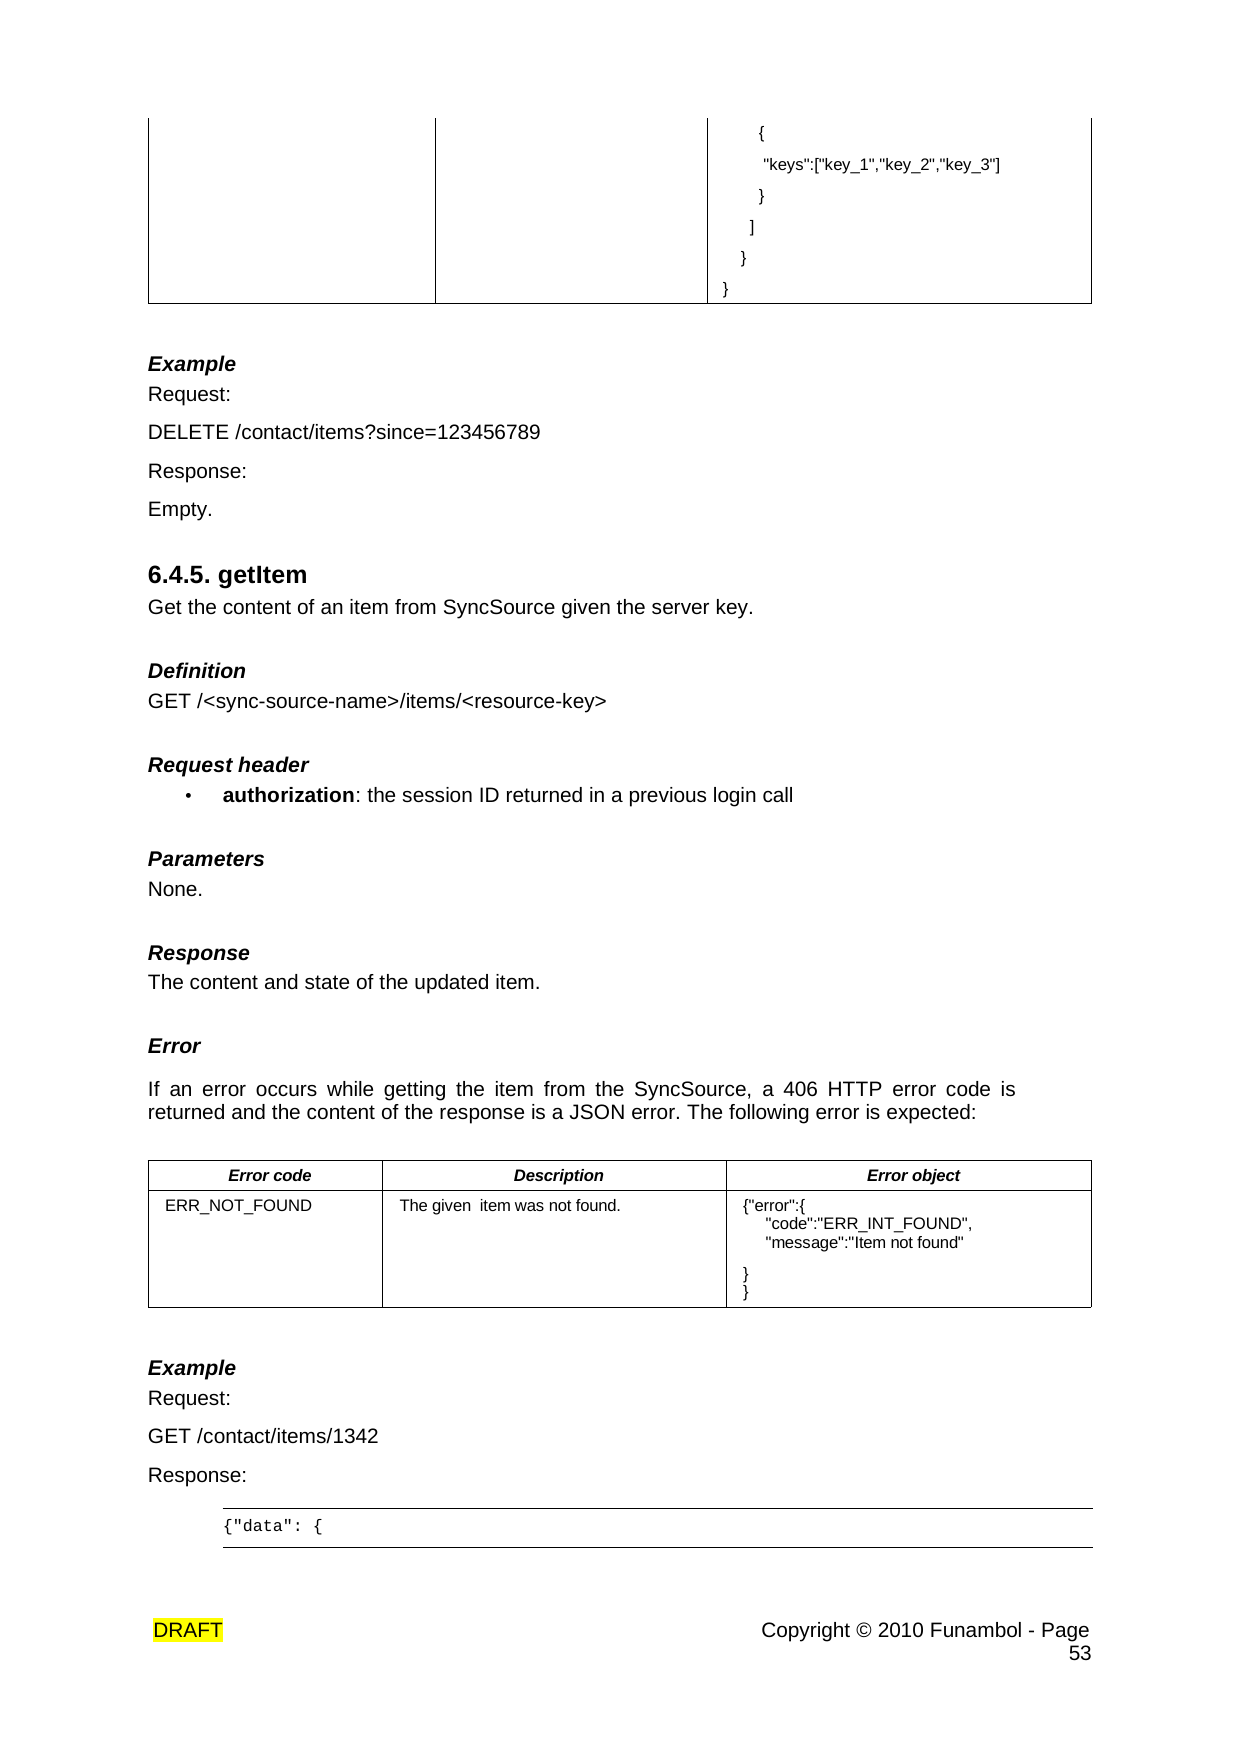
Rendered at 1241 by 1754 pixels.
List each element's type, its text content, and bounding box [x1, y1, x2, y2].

text Request: [148, 382, 1093, 406]
subtitle Request header [148, 753, 1093, 777]
text Response: [148, 459, 1093, 483]
table_header Error object [727, 1161, 1091, 1190]
text {"data": { [223, 1509, 1093, 1547]
subtitle Definition [148, 659, 1093, 683]
table_cell [149, 118, 435, 303]
text Get the content of an item from SyncSource given the server key. [148, 596, 1093, 619]
text If an error occurs while getting the item from the SyncSource, a 406 HTTP error code is returned and the content of the response is a JSON error. The following error is expected: [148, 1077, 1018, 1124]
text Response: [148, 1463, 1093, 1487]
subtitle Example [148, 352, 1093, 376]
text Request: [148, 1386, 1093, 1409]
table_cell { "keys":["key_1","key_2","key_3"] } ] } } [708, 118, 1091, 303]
subtitle Example [148, 1356, 1093, 1380]
table_cell ERR_NOT_FOUND [149, 1191, 382, 1307]
table_cell The given item was not found. [383, 1191, 726, 1307]
table_cell {"error":{ "code":"ERR_INT_FOUND", "message":"Item not found" } } [727, 1191, 1091, 1307]
text GET /<sync-source-name>/items/<resource-key> [148, 689, 1093, 713]
text Empty. [148, 498, 1093, 521]
subtitle Error [148, 1034, 1093, 1058]
text None. [148, 877, 1093, 901]
list authorization: the session ID returned in a previous login call [185, 783, 1093, 807]
text GET /contact/items/1342 [148, 1424, 1093, 1448]
table_cell [436, 118, 707, 303]
table_header Error code [149, 1161, 382, 1190]
subtitle getItem [148, 561, 1093, 589]
subtitle Parameters [148, 847, 1093, 871]
text The content and state of the updated item. [148, 971, 1093, 994]
subtitle Response [148, 941, 1093, 964]
table_header Description [383, 1161, 726, 1190]
text DELETE /contact/items?since=123456789 [148, 421, 1093, 444]
